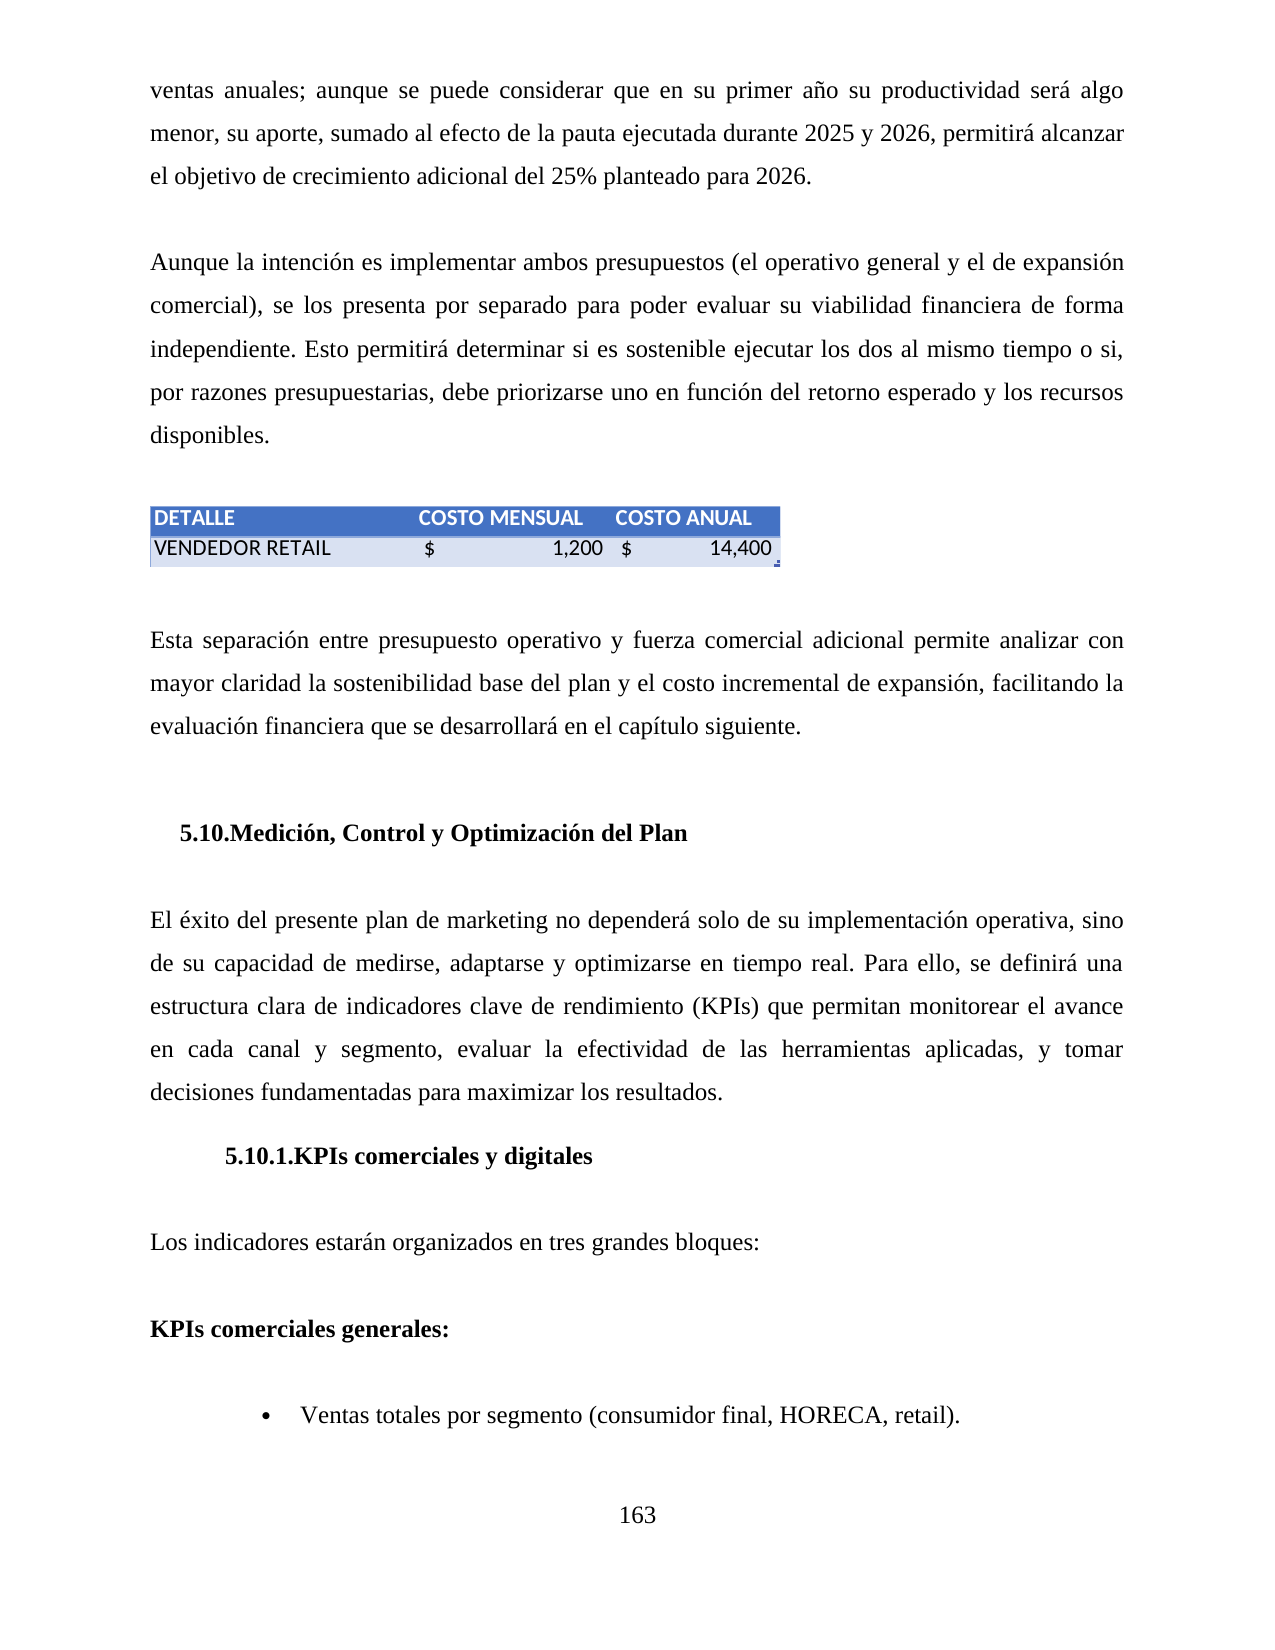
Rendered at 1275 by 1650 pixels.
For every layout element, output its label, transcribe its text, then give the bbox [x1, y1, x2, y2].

list Ventas totales por segmento (consumidor final, HORECA, retail). [262, 1400, 1125, 1429]
text Aunque la intención es implementar ambos presupuestos (el operativo general y el de expansión comercial), se los presenta por separado para poder evaluar su viabilidad financiera de forma independiente. Esto permitirá determinar si es sostenible ejecutar los dos al mismo tiempo o si, por razones presupuestarias, debe priorizarse uno en función del retorno esperado y los recursos disponibles. [150, 247, 1125, 449]
list Medición, Control y Optimización del Plan [179, 818, 1125, 847]
text El éxito del presente plan de marketing no dependerá solo de su implementación operativa, sino de su capacidad de medirse, adaptarse y optimizarse en tiempo real. Para ello, se definirá una estructura clara de indicadores clave de rendimiento (KPIs) que permitan monitorear el avance en cada canal y segmento, evaluar la efectividad de las herramientas aplicadas, y tomar decisiones fundamentadas para maximizar los resultados. [150, 905, 1125, 1106]
list KPIs comerciales y digitales [225, 1141, 1125, 1170]
text Esta separación entre presupuesto operativo y fuerza comercial adicional permite analizar con mayor claridad la sostenibilidad base del plan y el costo incremental de expansión, facilitando la evaluación financiera que se desarrollará en el capítulo siguiente. [150, 625, 1125, 740]
text Los indicadores estarán organizados en tres grandes bloques: [150, 1227, 1125, 1256]
text ventas anuales; aunque se puede considerar que en su primer año su productividad será algo menor, su aporte, sumado al efecto de la pauta ejecutada durante 2025 y 2026, permitirá alcanzar el objetivo de crecimiento adicional del 25% planteado para 2026. [150, 75, 1125, 190]
text KPIs comerciales generales: [150, 1314, 1125, 1342]
